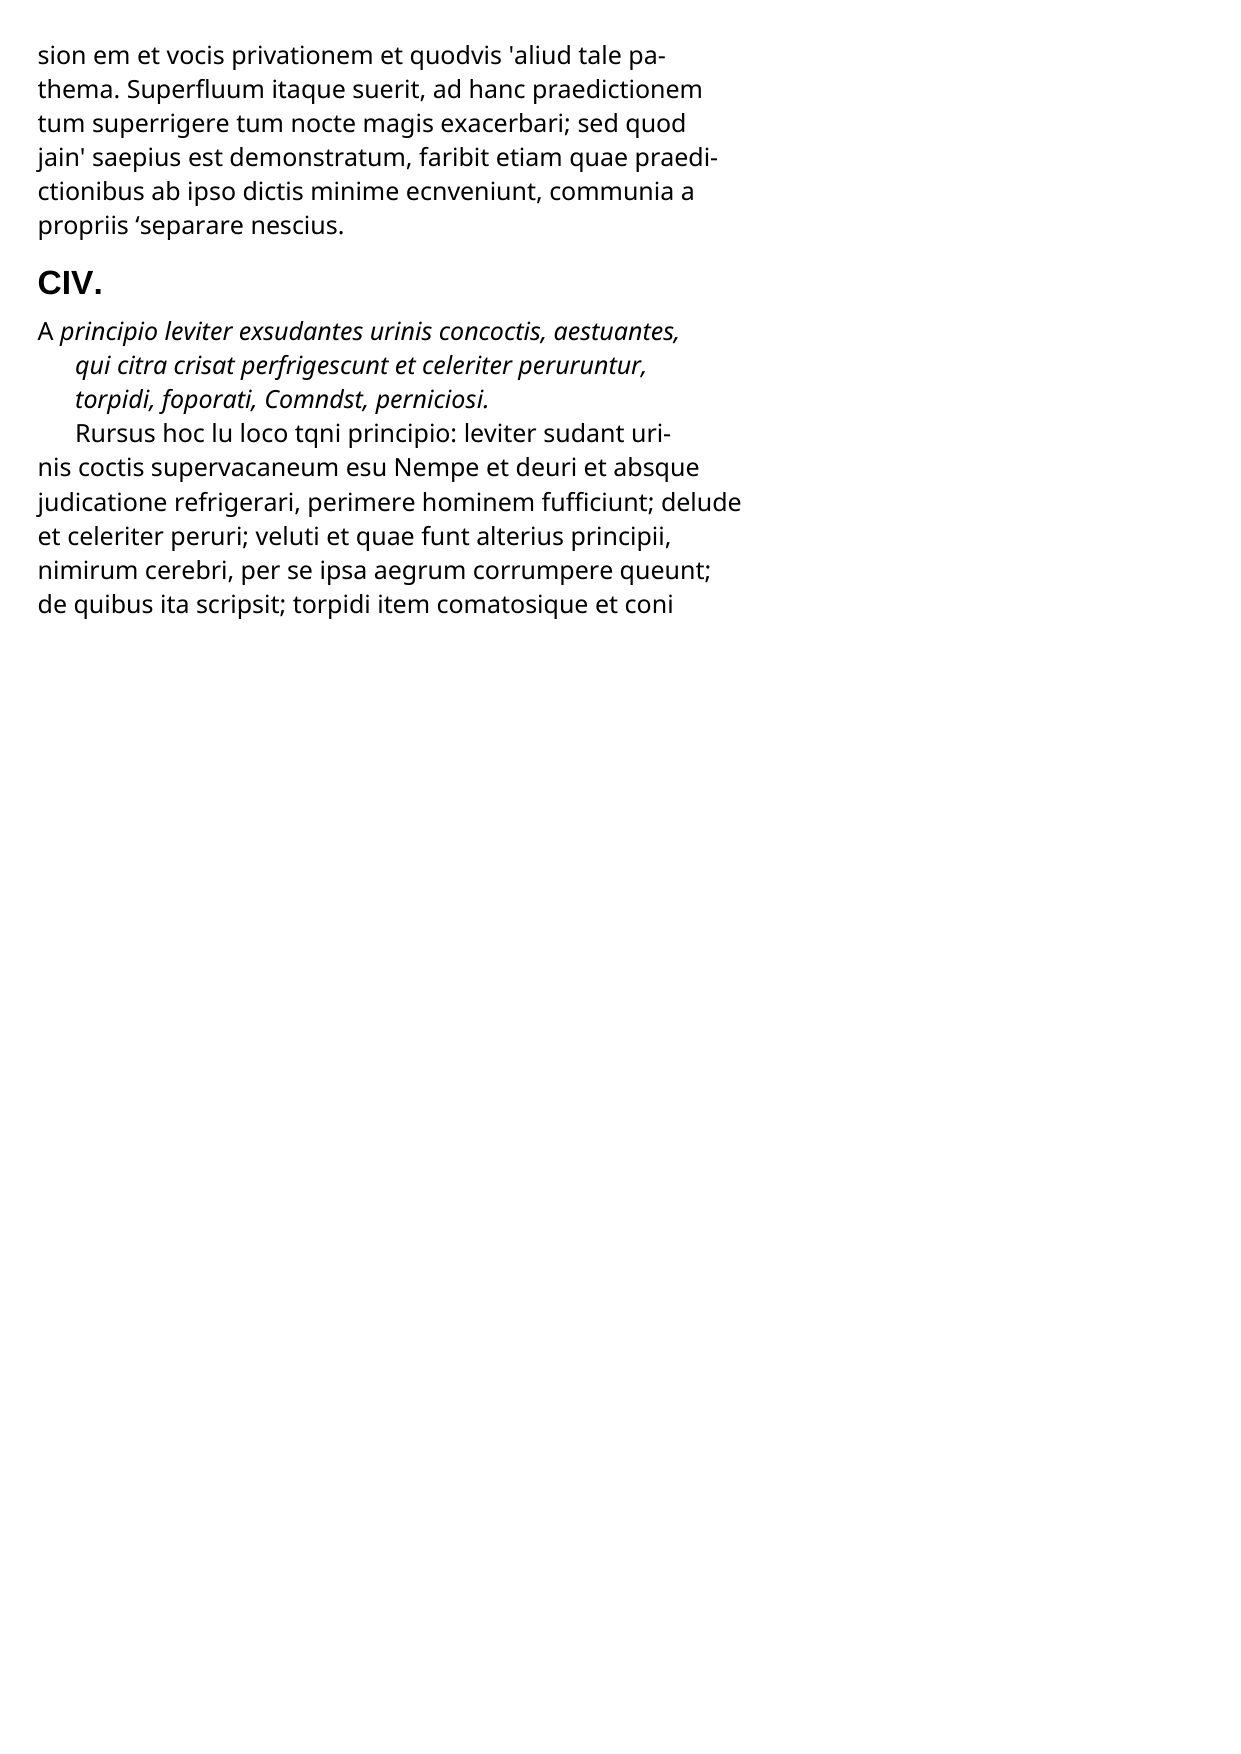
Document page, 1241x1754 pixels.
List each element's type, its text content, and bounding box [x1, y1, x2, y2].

text sion em et vocis privationem et quodvis 'aliud tale pa- thema. Superfluum itaque suerit, ad hanc praedictionem tum superrigere tum nocte magis exacerbari; sed quod jain' saepius est demonstratum, faribit etiam quae praedi- ctionibus ab ipso dictis minime ecnveniunt, communia a propriis ‘separare nescius. [37, 37, 1203, 242]
text A principio leviter exsudantes urinis concoctis, aestuantes, qui citra crisat perfrigescunt et celeriter peruruntur, torpidi, foporati, Comndst, perniciosi. [37, 314, 1203, 416]
text Rursus hoc lu loco tqni principio: leviter sudant uri- nis coctis supervacaneum esu Nempe et deuri et absque judicatione refrigerari, perimere hominem fufficiunt; delude et celeriter peruri; veluti et quae funt alterius principii, nimirum cerebri, per se ipsa aegrum corrumpere queunt; de quibus ita scripsit; torpidi item comatosique et coni [37, 416, 1203, 620]
subtitle CIV. [37, 263, 1203, 301]
